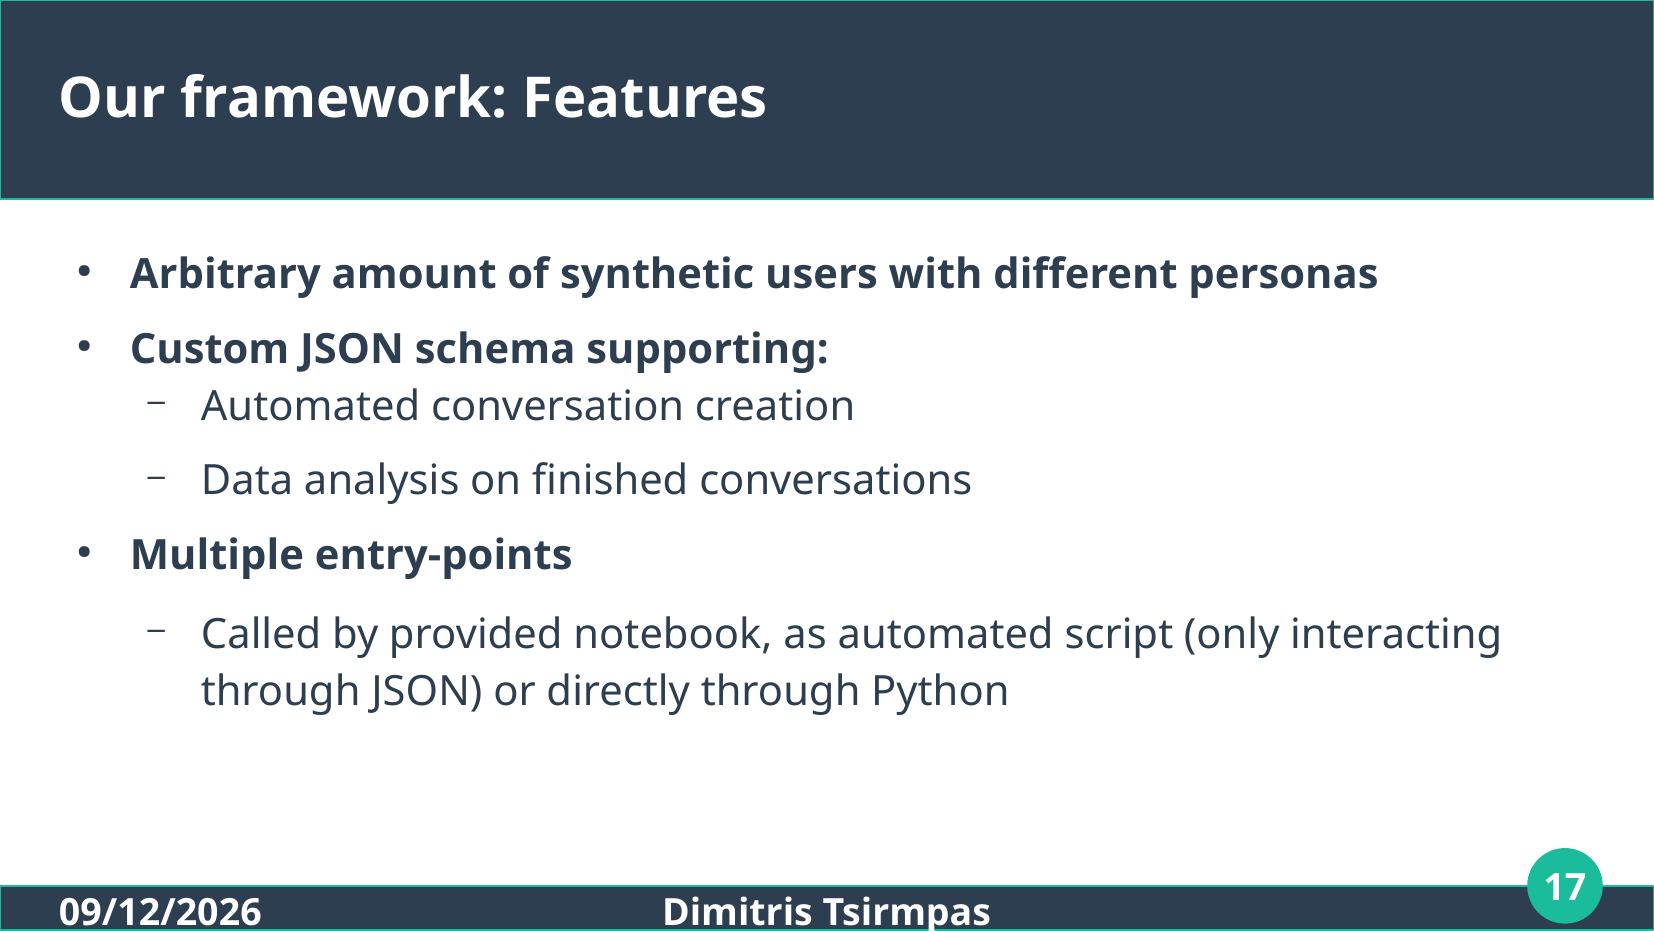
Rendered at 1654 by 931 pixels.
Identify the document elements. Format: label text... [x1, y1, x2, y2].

title Our framework: Features [59, 37, 1595, 155]
list Arbitrary amount of synthetic users with different personas Custom JSON schema supporting: Automated conversation creation Data analysis on finished conversations Multiple entry-points Called by provided notebook, as automated script (only interacting through JSON) or directly through Python [59, 243, 1595, 864]
